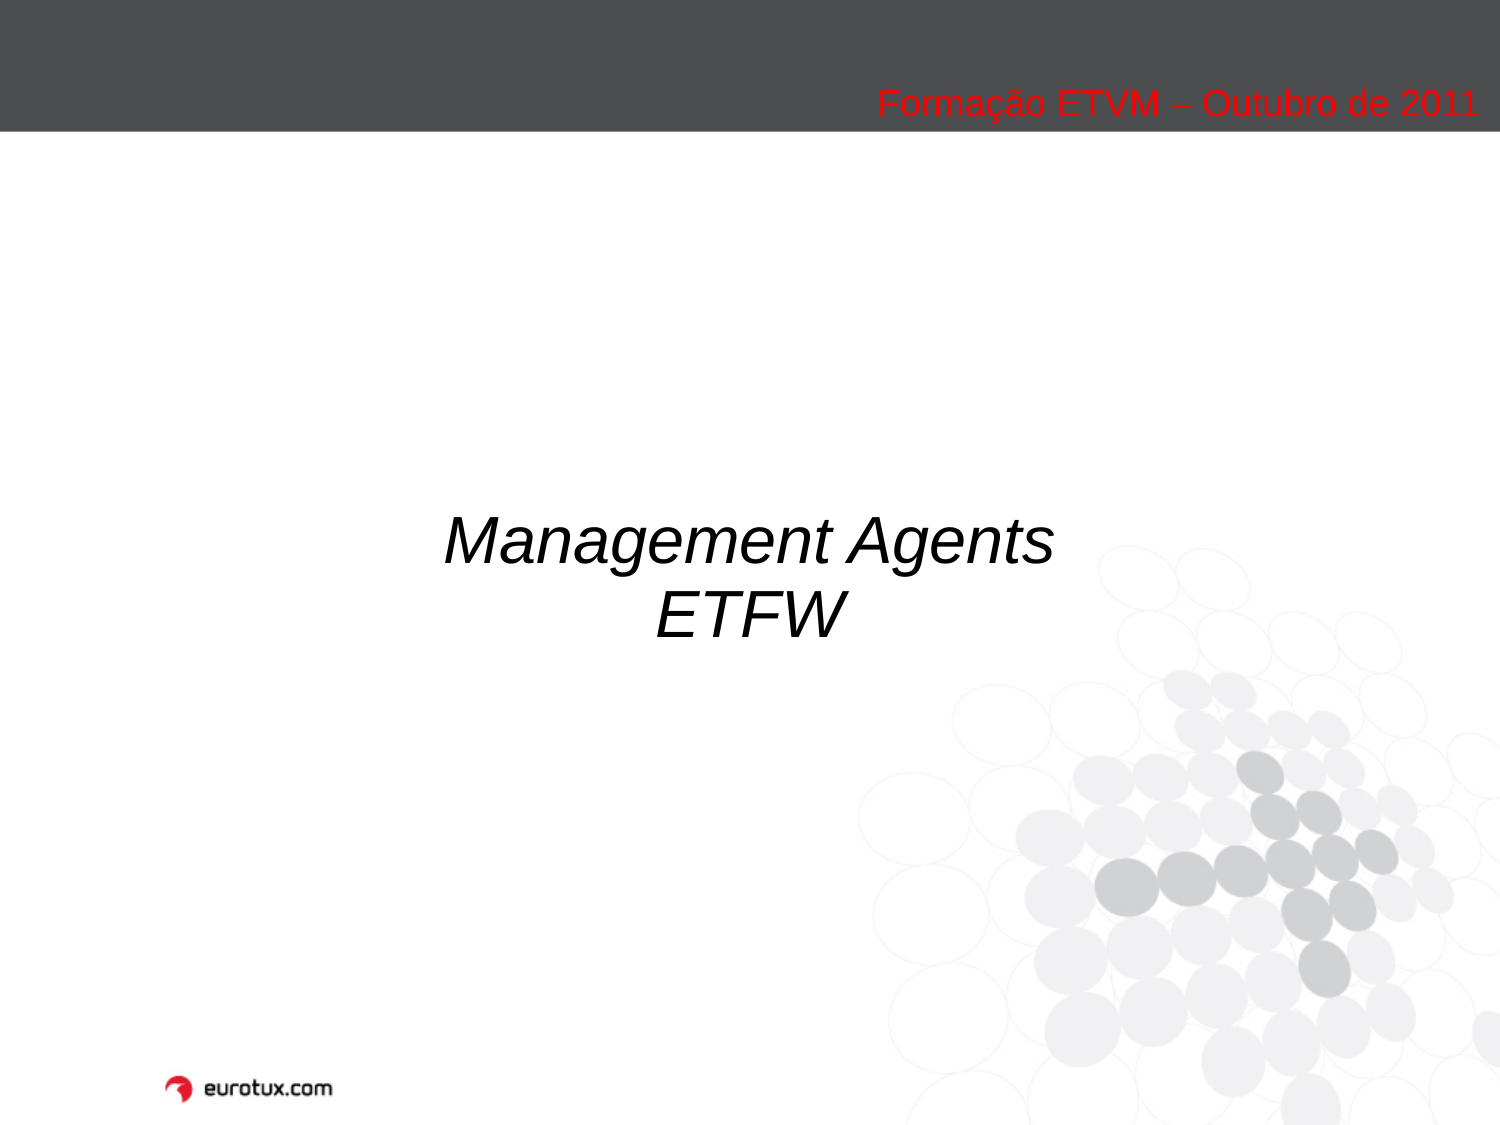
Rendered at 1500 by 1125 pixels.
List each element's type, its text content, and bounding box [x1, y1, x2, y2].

picture [0, 0, 1500, 1125]
subtitle Management Agents ETFW [75, 112, 1425, 1043]
